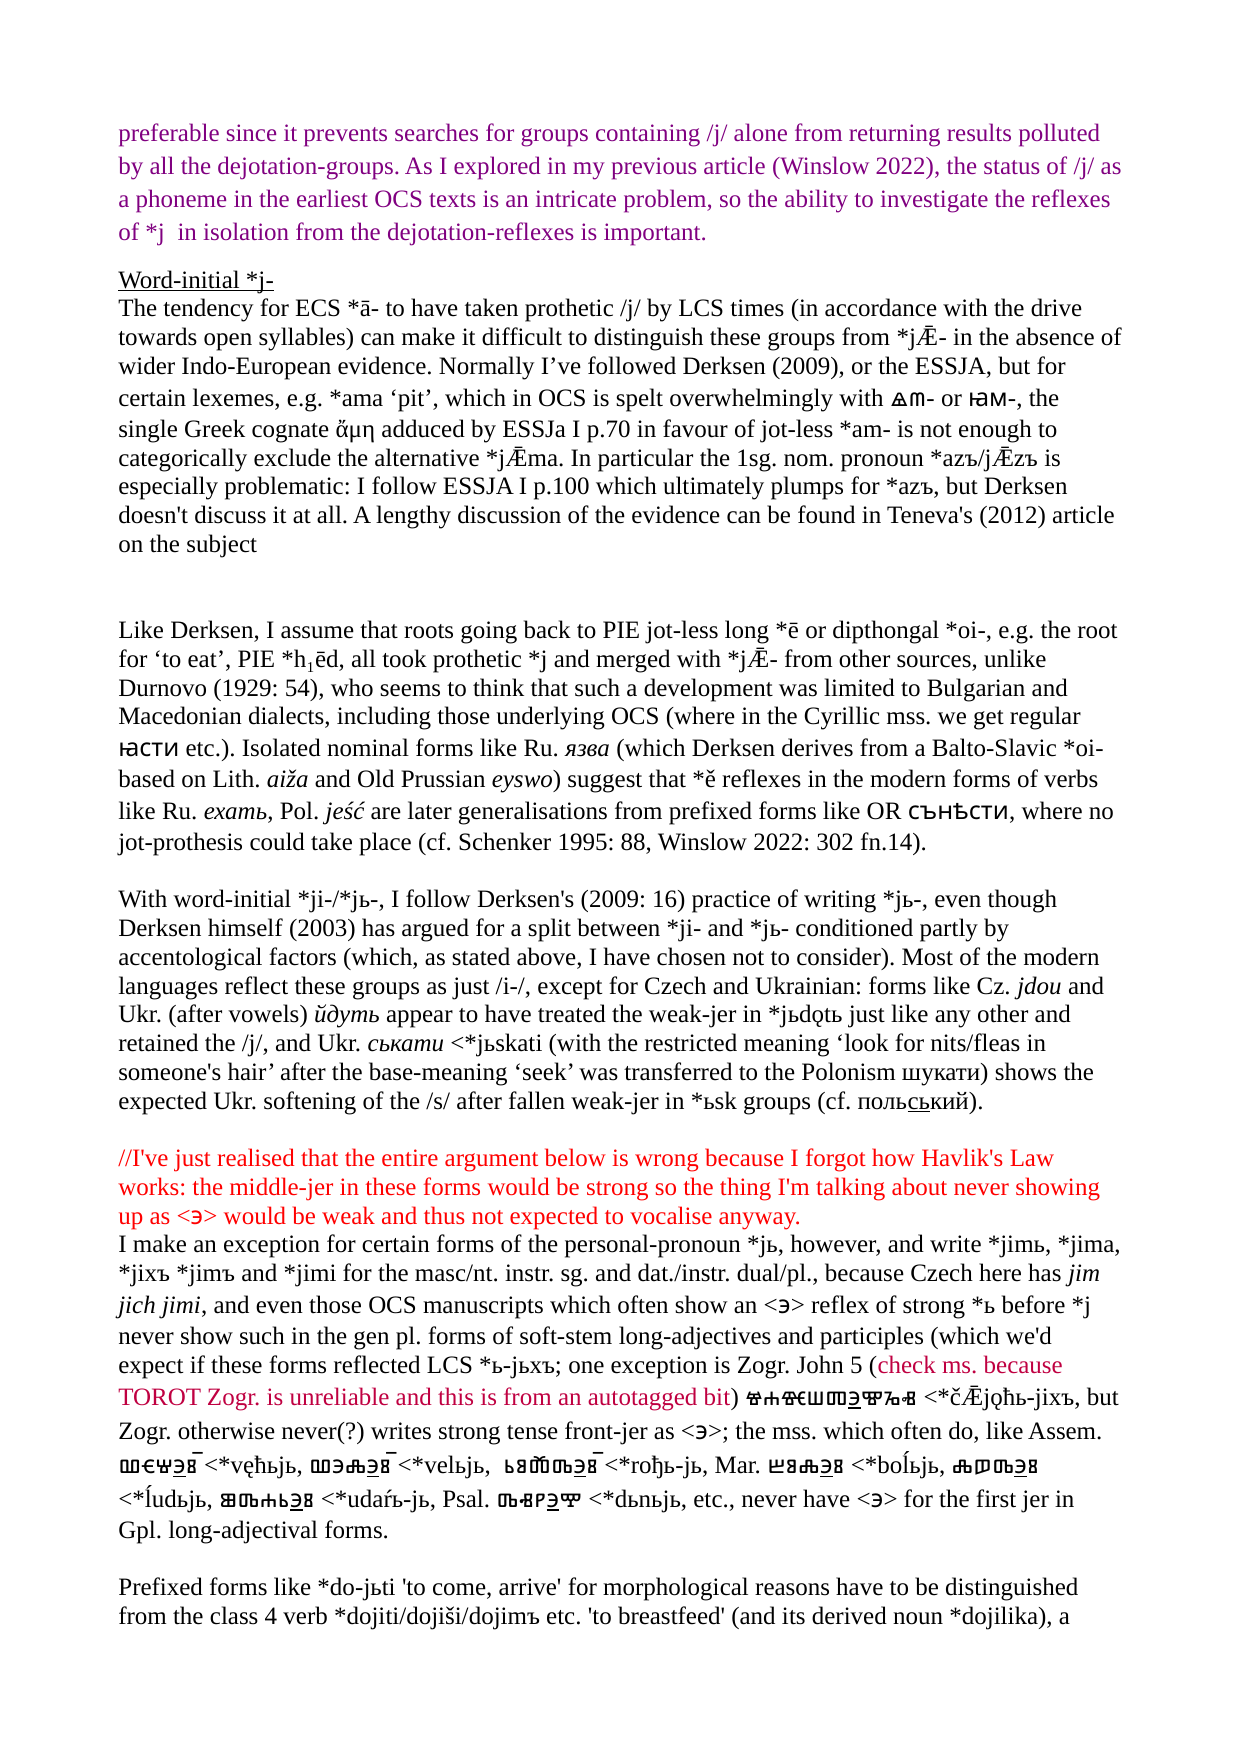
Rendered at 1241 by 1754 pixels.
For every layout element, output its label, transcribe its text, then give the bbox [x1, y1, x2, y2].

text Word-initial *j- [118, 265, 1122, 293]
text With word-initial *ji-/*jь-, I follow Derksen's (2009: 16) practice of writing *jь-, even though Derksen himself (2003) has argued for a split between *ji- and *jь- conditioned partly by accentological factors (which, as stated above, I have chosen not to consider). Most of the modern languages reflect these groups as just /i-/, except for Czech and Ukrainian: forms like Cz. jdou and Ukr. (after vowels) йдyть appear to have treated the weak-jer in *jьdǫtь just like any other and retained the /j/, and Ukr. ськати <*jьskati (with the restricted meaning ‘look for nits/fleas in someone's hair’ after the base-meaning ‘seek’ was transferred to the Polonism шукати) shows the expected Ukr. softening of the /s/ after fallen weak-jer in *ьsk groups (cf. польський). [118, 884, 1122, 1114]
text preferable since it prevents searches for groups containing /j/ alone from returning results polluted by all the dejotation-groups. As I explored in my previous article (Winslow 2022), the status of /j/ as a phoneme in the earliest OCS texts is an intricate problem, so the ability to investigate the reflexes of *j in isolation from the dejotation-reflexes is important. [118, 118, 1122, 246]
text Prefixed forms like *do‑jьti 'to come, arrive' for morphological reasons have to be distinguished from the class 4 verb *dojiti/dojiši/dojimъ etc. 'to breastfeed' (and its derived noun *dojilika), a [118, 1572, 1122, 1630]
text Like Derksen, I assume that roots going back to PIE jot-less long *ē or dipthongal *oi-, e.g. the root for ‘to eat’, PIE *h₁ēd, all took prothetic *j and merged with *jǢ‑ from other sources, unlike Durnovo (1929: 54), who seems to think that such a development was limited to Bulgarian and Macedonian dialects, including those underlying OCS (where in the Cyrillic mss. we get regular ꙗсти etc.). Isolated nominal forms like Ru. язва (which Derksen derives from a Balto-Slavic *oi‑ based on Lith. aiža and Old Prussian eyswo) suggest that *ě reflexes in the modern forms of verbs like Ru. ехать, Pol. jeść are later generalisations from prefixed forms like OR сънѣсти, where no jot-prothesis could take place (cf. Schenker 1995: 88, Winslow 2022: 302 fn.14). [118, 615, 1122, 856]
text //I've just realised that the entire argument below is wrong because I forgot how Havlik's Law works: the middle-jer in these forms would be strong so the thing I'm talking about never showing up as <ⰵ> would be weak and thus not expected to vocalise anyway. [118, 1143, 1122, 1229]
text I make an exception for certain forms of the personal-pronoun *jь, however, and write *jimь, *jima, *jixъ *jimъ and *jimi for the masc/nt. instr. sg. and dat./instr. dual/pl., because Czech here has jim jich jimi, and even those OCS manuscripts which often show an <ⰵ> reflex of strong *ь before *j never show such in the gen pl. forms of soft-stem long-adjectives and participles (which we'd expect if these forms reflected LCS *ь-jьxъ; one exception is Zogr. John 5 (check ms. because TOROT Zogr. is unreliable and this is from an autotagged bit) ⱍⰰⱙⱎⱅⰵⰺⱈⱏ <*čǢjǫћь-jixъ, but Zogr. otherwise never(?) writes strong tense front-jer as <ⰵ>; the mss. which often do, like Assem. ⰲⱔⱋⰵⰻ̅ <*vęћьjь, ⰲⰵⰾⰵⰻ̅ <*velьjь, ⱃⱁⰶⰴⰵⰻ̅ <*roђь‑jь, Mar. ⰱⱁⰾⰵⰻ <*boĺьjь, ⰾⱓⰴⰵⰻ <*ĺudьjь, ⱆⰴⰰⱃⰵⰻ <*udaŕь‑jь, Psal. ⰴⱐⱀⰵⰹ <*dьnьjь, etc., never have <ⰵ> for the first jer in Gpl. long-adjectival forms. [118, 1229, 1122, 1543]
text The tendency for ECS *ā- to have taken prothetic /j/ by LCS times (in accordance with the drive towards open syllables) can make it difficult to distinguish these groups from *jǢ‑ in the absence of wider Indo-European evidence. Normally I’ve followed Derksen (2009), or the ESSJA, but for certain lexemes, e.g. *ama ‘pit’, which in OCS is spelt overwhelmingly with ⱑⰿ‑ or ꙗм‑, the single Greek cognate ἄμη adduced by ESSJa I p.70 in favour of jot-less *am- is not enough to categorically exclude the alternative *jǢma. In particular the 1sg. nom. pronoun *azъ/jǢzъ is especially problematic: I follow ESSJA I p.100 which ultimately plumps for *azъ, but Derksen doesn't discuss it at all. A lengthy discussion of the evidence can be found in Teneva's (2012) article on the subject [118, 293, 1122, 558]
